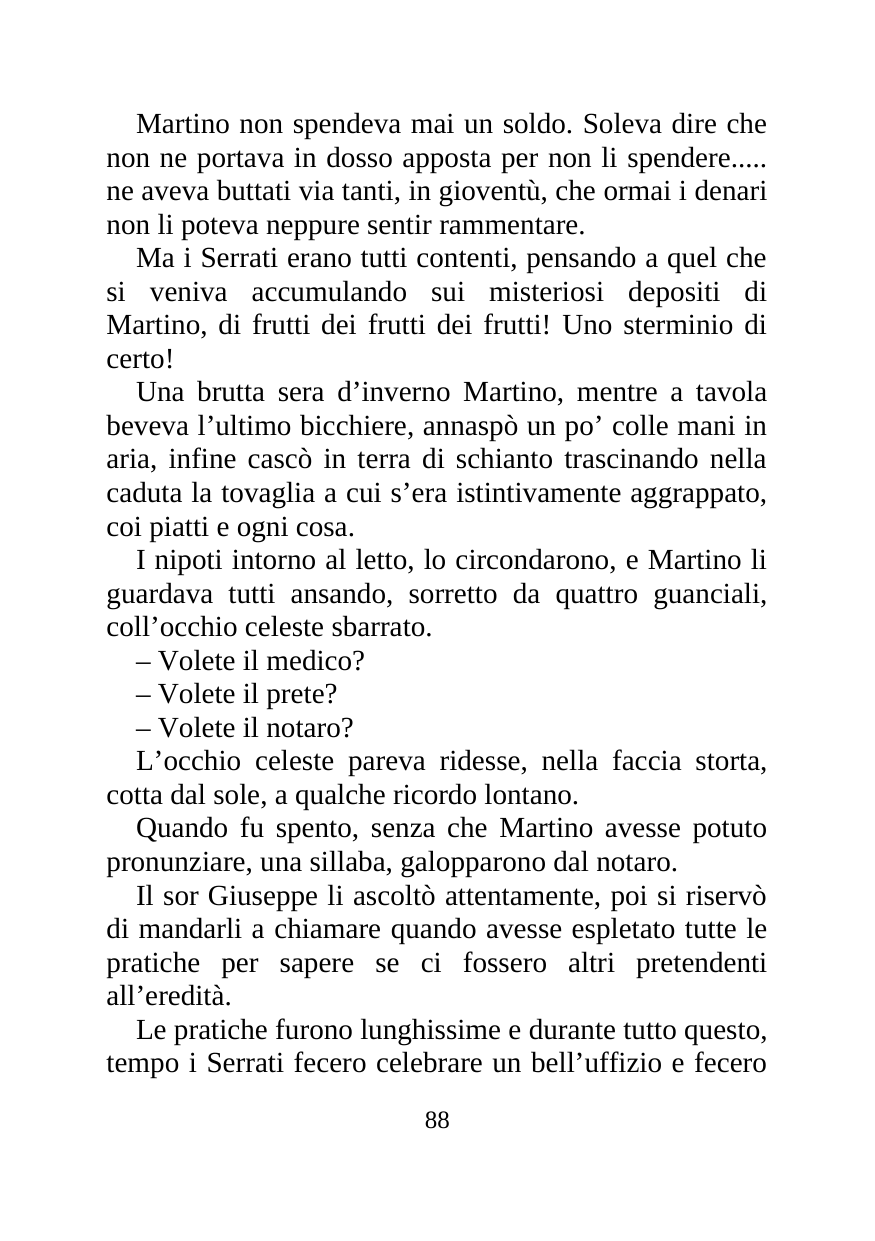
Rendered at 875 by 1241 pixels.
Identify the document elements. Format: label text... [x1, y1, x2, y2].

text Una brutta sera d’inverno Martino, mentre a tavola beveva l’ultimo bicchiere, annaspò un po’ colle mani in aria, infine cascò in terra di schianto trascinando nella caduta la tovaglia a cui s’era istintivamente aggrappato, coi piatti e ogni cosa. [106, 374, 768, 542]
text – Volete il prete? [106, 676, 768, 710]
text – Volete il notaro? [106, 710, 768, 743]
text Il sor Giuseppe li ascoltò attentamente, poi si riservò di mandarli a chiamare quando avesse espletato tutte le pratiche per sapere se ci fossero altri pretendenti all’eredità. [106, 878, 768, 1012]
text L’occhio celeste pareva ridesse, nella faccia storta, cotta dal sole, a qualche ricordo lontano. [106, 743, 768, 811]
text Quando fu spento, senza che Martino avesse potuto pronunziare, una sillaba, galopparono dal notaro. [106, 811, 768, 878]
text Le pratiche furono lunghissime e durante tutto questo, tempo i Serrati fecero celebrare un bell’uffizio e fecero [106, 1012, 768, 1079]
text I nipoti intorno al letto, lo circondarono, e Martino li guardava tutti ansando, sorretto da quattro guanciali, coll’occhio celeste sbarrato. [106, 542, 768, 643]
text Ma i Serrati erano tutti contenti, pensando a quel che si veniva accumulando sui misteriosi depositi di Martino, di frutti dei frutti dei frutti! Uno sterminio di certo! [106, 240, 768, 374]
text – Volete il medico? [106, 643, 768, 676]
text Martino non spendeva mai un soldo. Soleva dire che non ne portava in dosso apposta per non li spendere..... ne aveva buttati via tanti, in gioventù, che ormai i denari non li poteva neppure sentir rammentare. [106, 106, 768, 240]
